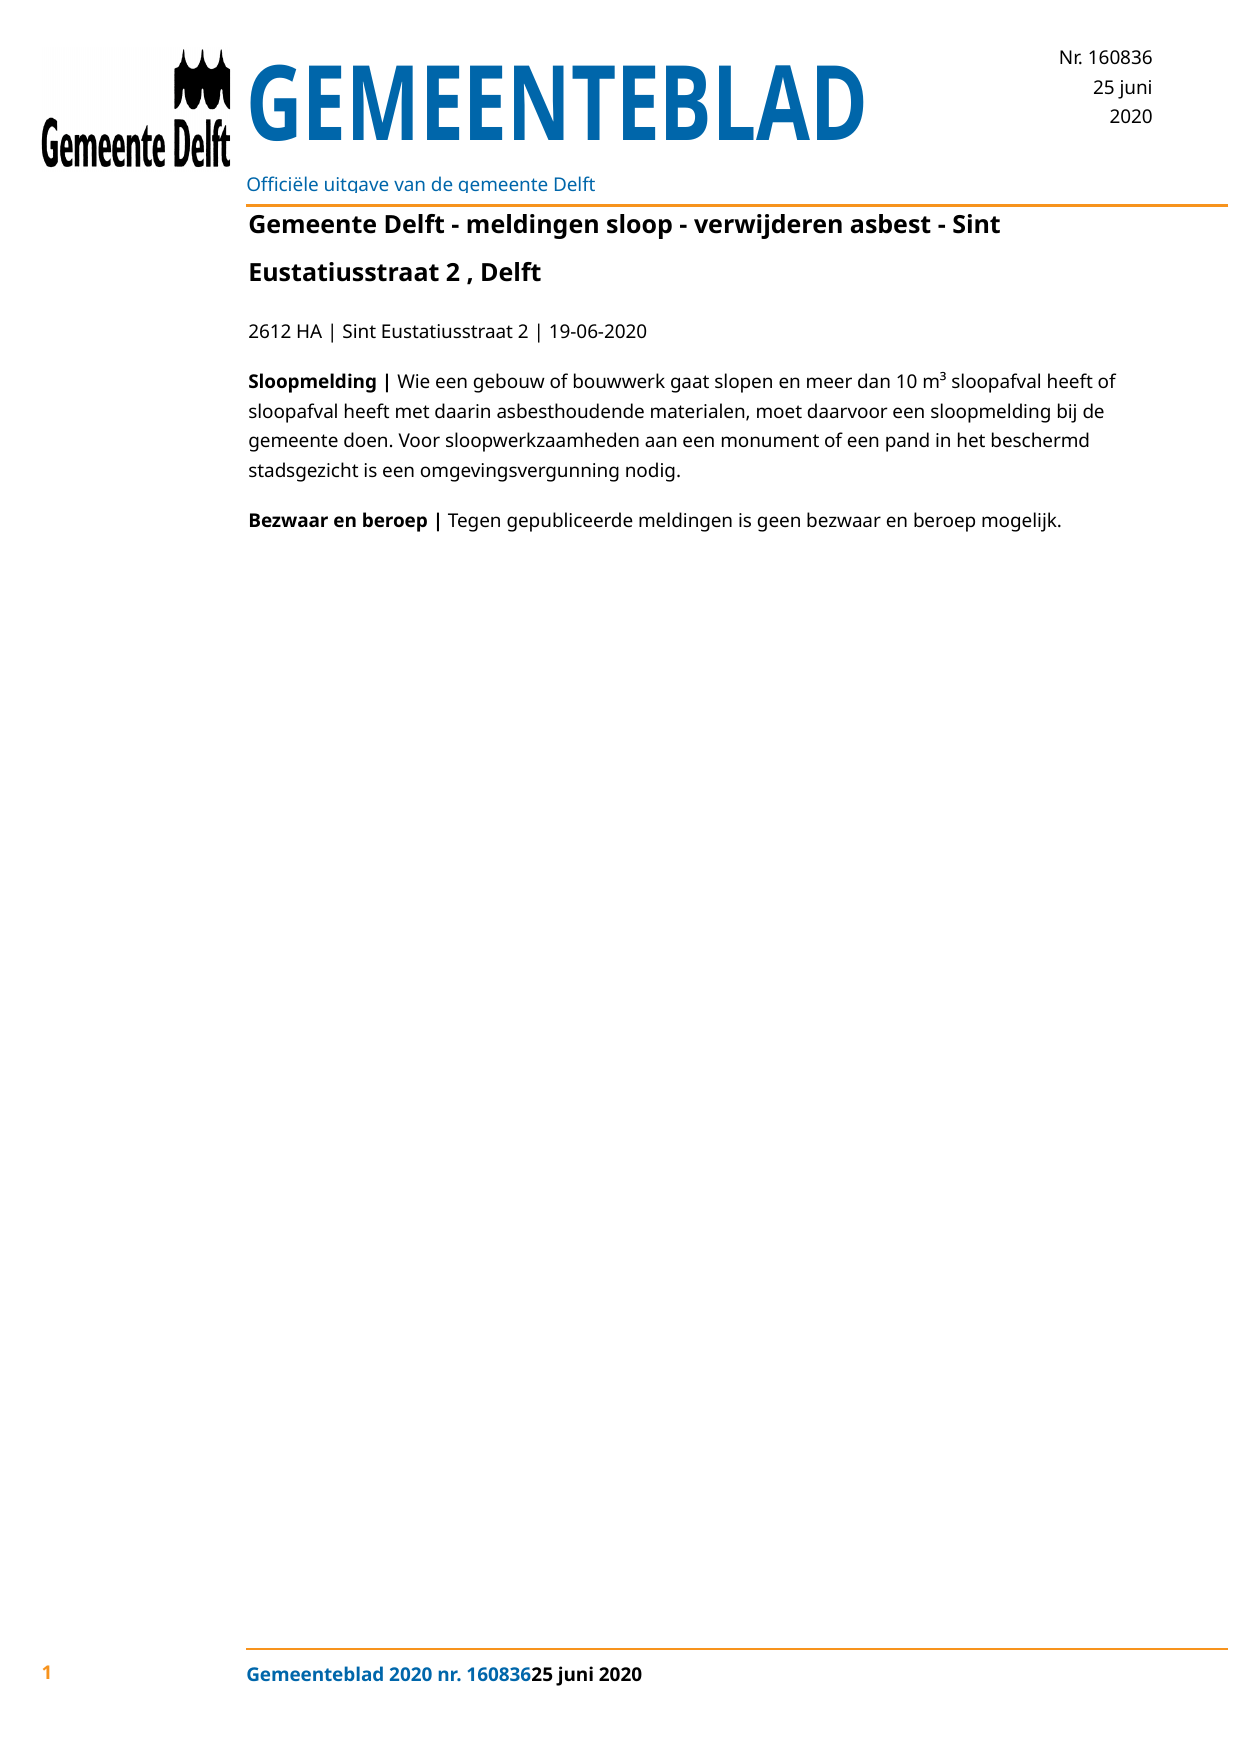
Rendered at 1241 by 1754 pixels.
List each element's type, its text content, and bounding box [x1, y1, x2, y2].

text Sloopmelding | Wie een gebouw of bouwwerk gaat slopen en meer dan 10 m³ sloopafval heeft of sloopafval heeft met daarin asbesthoudende materialen, moet daarvoor een sloopmelding bij de gemeente doen. Voor sloopwerkzaamheden aan een monument of een pand in het beschermd stadsgezicht is een omgevingsvergunning nodig. [248, 368, 1152, 483]
text 2612 HA | Sint Eustatiusstraat 2 | 19-06-2020 [248, 318, 1152, 344]
text Bezwaar en beroep | Tegen gepubliceerde meldingen is geen bezwaar en beroep mogelijk. [248, 507, 1152, 533]
text Gemeente Delft - meldingen sloop - verwijderen asbest - Sint Eustatiusstraat 2 , Delft [248, 207, 1152, 288]
picture [41, 47, 231, 172]
